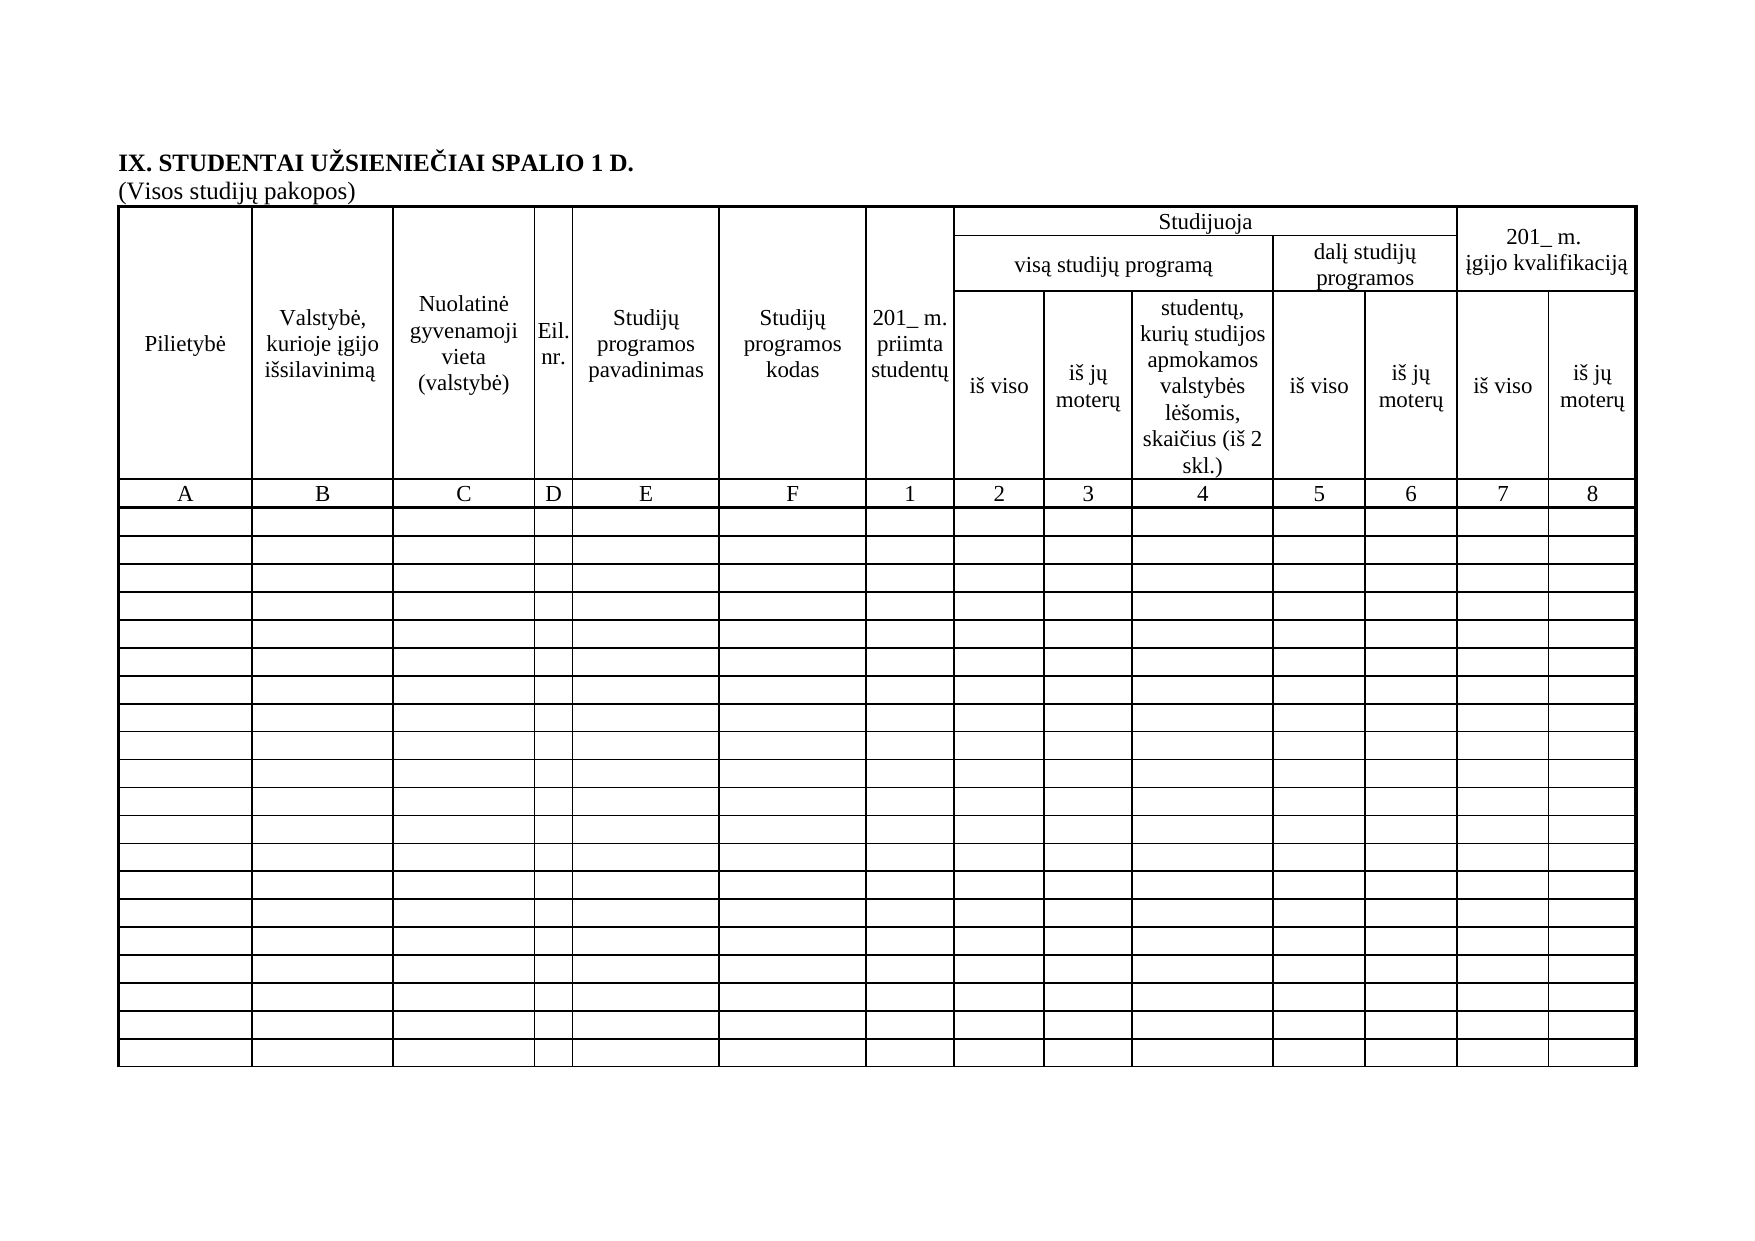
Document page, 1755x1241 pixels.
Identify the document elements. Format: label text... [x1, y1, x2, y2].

table_cell [1458, 537, 1548, 563]
table_cell [1458, 928, 1548, 954]
table_cell 2 [955, 480, 1043, 506]
table_cell [955, 816, 1043, 842]
table_cell [867, 705, 953, 731]
table_cell [1458, 816, 1548, 842]
table_cell [1458, 872, 1548, 898]
table_cell [955, 928, 1043, 954]
table_cell [120, 1012, 251, 1038]
table_cell [1133, 1040, 1272, 1066]
table_cell [867, 760, 953, 787]
table_cell [1045, 593, 1131, 619]
table_cell [394, 537, 534, 563]
table_cell [120, 760, 251, 787]
table_cell [1549, 872, 1634, 898]
table_cell [955, 956, 1043, 982]
table_cell [1366, 1040, 1456, 1066]
table_cell [394, 593, 534, 619]
table_cell [720, 537, 865, 563]
text (Visos studijų pakopos) [118, 176, 1636, 205]
table_cell [535, 509, 572, 535]
table_cell [955, 760, 1043, 787]
table_cell [394, 565, 534, 591]
table_cell [1549, 509, 1634, 535]
table_cell 8 [1549, 480, 1634, 506]
table_cell dalį studijų programos [1274, 236, 1456, 290]
table_cell iš jų moterų [1549, 292, 1634, 478]
table_cell [573, 928, 718, 954]
table_cell [955, 593, 1043, 619]
table_cell [573, 984, 718, 1010]
table_cell [955, 732, 1043, 759]
table_cell [867, 1040, 953, 1066]
table_cell [120, 509, 251, 535]
table_cell [1274, 537, 1364, 563]
table_header Studijuoja [955, 208, 1456, 234]
table_cell [720, 621, 865, 647]
table_cell [867, 537, 953, 563]
table_cell [120, 900, 251, 926]
table_cell 3 [1045, 480, 1131, 506]
table_cell [955, 1040, 1043, 1066]
table_cell [955, 621, 1043, 647]
table_cell [1045, 984, 1131, 1010]
table_cell [955, 649, 1043, 675]
table_header Eil. nr. [535, 208, 572, 478]
table_cell [955, 900, 1043, 926]
table_cell [867, 816, 953, 842]
table_cell [1133, 621, 1272, 647]
table_cell [1045, 621, 1131, 647]
table_header Nuolatinė gyvenamoji vieta (valstybė) [394, 208, 534, 478]
table_cell [720, 844, 865, 870]
table_cell [1045, 760, 1131, 787]
table_cell [1133, 705, 1272, 731]
table_cell [720, 732, 865, 759]
table_cell 5 [1274, 480, 1364, 506]
table_cell [1549, 705, 1634, 731]
table_cell [1458, 956, 1548, 982]
table_cell [1045, 844, 1131, 870]
table_cell [535, 677, 572, 703]
table_cell [573, 760, 718, 787]
table_cell [955, 705, 1043, 731]
table_cell [535, 1012, 572, 1038]
table_cell [1458, 593, 1548, 619]
table_cell [535, 649, 572, 675]
table_cell [720, 1012, 865, 1038]
table_cell [535, 760, 572, 787]
table_cell [1133, 649, 1272, 675]
table_cell [1274, 705, 1364, 731]
table_cell [1045, 900, 1131, 926]
table_cell [1045, 956, 1131, 982]
table_cell [1133, 956, 1272, 982]
table_cell [573, 732, 718, 759]
table_cell [1133, 788, 1272, 814]
table_cell [573, 1040, 718, 1066]
table_cell [1458, 984, 1548, 1010]
table_cell 4 [1133, 480, 1272, 506]
table_cell [1549, 593, 1634, 619]
table_cell [867, 649, 953, 675]
table_cell [120, 788, 251, 814]
table_cell [535, 705, 572, 731]
table_cell [867, 732, 953, 759]
table_cell [1133, 1012, 1272, 1038]
table_cell [573, 565, 718, 591]
table_cell [1274, 621, 1364, 647]
table_cell [867, 844, 953, 870]
table_cell [1458, 621, 1548, 647]
table_cell [1274, 649, 1364, 675]
table_cell iš jų moterų [1366, 292, 1456, 478]
table_cell [573, 705, 718, 731]
table_cell [394, 621, 534, 647]
table_cell [253, 565, 392, 591]
table_cell [1133, 900, 1272, 926]
table_cell [955, 537, 1043, 563]
table_cell [867, 788, 953, 814]
table_header Studijų programos pavadinimas [573, 208, 718, 478]
table_cell [1274, 872, 1364, 898]
table_cell [253, 593, 392, 619]
table_cell [394, 760, 534, 787]
table_cell [120, 928, 251, 954]
table_cell [573, 537, 718, 563]
table_cell [1549, 844, 1634, 870]
table_cell [573, 593, 718, 619]
table_cell [253, 705, 392, 731]
table_cell [1133, 565, 1272, 591]
table_cell [955, 872, 1043, 898]
table_cell [1274, 984, 1364, 1010]
table_cell [720, 900, 865, 926]
table_cell [535, 565, 572, 591]
table_cell [1366, 788, 1456, 814]
table_cell iš viso [955, 292, 1043, 478]
table_cell [573, 872, 718, 898]
table_cell [1274, 928, 1364, 954]
table_cell [1366, 928, 1456, 954]
table_cell [955, 509, 1043, 535]
table_cell [1045, 537, 1131, 563]
table_cell [867, 509, 953, 535]
table_cell [394, 900, 534, 926]
table_cell [720, 649, 865, 675]
table_cell [1549, 984, 1634, 1010]
table_cell A [120, 480, 251, 506]
table_cell [573, 956, 718, 982]
table_cell [1045, 732, 1131, 759]
table_cell [720, 816, 865, 842]
table_cell F [720, 480, 865, 506]
table_cell [1274, 677, 1364, 703]
table_header 201_ m. priimta studentų [867, 208, 953, 478]
table_cell [1133, 677, 1272, 703]
table_cell [394, 732, 534, 759]
table_cell [1045, 649, 1131, 675]
table_cell [1274, 732, 1364, 759]
table_cell [535, 537, 572, 563]
table_cell iš viso [1458, 292, 1548, 478]
table_cell [253, 900, 392, 926]
table_cell [955, 788, 1043, 814]
table_cell [394, 928, 534, 954]
table_cell [120, 565, 251, 591]
table_cell iš viso [1274, 292, 1364, 478]
table_cell [867, 900, 953, 926]
table_cell [720, 677, 865, 703]
table_cell [1458, 649, 1548, 675]
table_cell [253, 509, 392, 535]
table_cell [394, 984, 534, 1010]
table_cell [1366, 1012, 1456, 1038]
table_cell D [535, 480, 572, 506]
table_cell [1133, 872, 1272, 898]
table_cell [573, 900, 718, 926]
table_cell [1366, 593, 1456, 619]
table_cell 6 [1366, 480, 1456, 506]
table_cell [535, 593, 572, 619]
table_cell [1133, 984, 1272, 1010]
table_cell [1458, 677, 1548, 703]
table_cell [1458, 509, 1548, 535]
table_cell [1045, 677, 1131, 703]
table_cell [1274, 956, 1364, 982]
table_cell [120, 956, 251, 982]
table_cell [1549, 900, 1634, 926]
table_cell [394, 956, 534, 982]
table_cell [1549, 1040, 1634, 1066]
table_cell [120, 872, 251, 898]
table_cell [955, 1012, 1043, 1038]
table_header Pilietybė [120, 208, 251, 478]
table_cell [1133, 732, 1272, 759]
table_cell [394, 816, 534, 842]
table_cell [1045, 705, 1131, 731]
table_cell [1133, 760, 1272, 787]
table_cell [1133, 509, 1272, 535]
table_cell [1366, 732, 1456, 759]
table_cell [955, 677, 1043, 703]
table_cell [120, 593, 251, 619]
table_cell [573, 677, 718, 703]
table_cell [535, 844, 572, 870]
table_cell [120, 649, 251, 675]
table_cell [1458, 1012, 1548, 1038]
table_cell [720, 509, 865, 535]
table_cell [573, 1012, 718, 1038]
table_cell [253, 1012, 392, 1038]
table_cell visą studijų programą [955, 236, 1272, 290]
table_cell iš jų moterų [1045, 292, 1131, 478]
table_cell [394, 1012, 534, 1038]
table_cell [1045, 872, 1131, 898]
table_cell [1366, 872, 1456, 898]
table_cell [1458, 788, 1548, 814]
table_cell [1549, 816, 1634, 842]
table_cell [720, 928, 865, 954]
table_cell [867, 593, 953, 619]
table_cell [253, 537, 392, 563]
table_cell [1045, 816, 1131, 842]
table_cell [394, 677, 534, 703]
table_cell [253, 844, 392, 870]
table_cell [535, 816, 572, 842]
table_cell [394, 1040, 534, 1066]
table_cell [1458, 900, 1548, 926]
table_cell [867, 677, 953, 703]
table_cell [253, 872, 392, 898]
table_cell [1549, 788, 1634, 814]
table_cell [1366, 984, 1456, 1010]
table_cell [120, 984, 251, 1010]
table_cell [1274, 1012, 1364, 1038]
table_cell [1045, 928, 1131, 954]
table_cell [535, 900, 572, 926]
table_cell [720, 1040, 865, 1066]
table_cell studentų, kurių studijos apmokamos valstybės lėšomis, skaičius (iš 2 skl.) [1133, 292, 1272, 478]
table_cell [1274, 565, 1364, 591]
table_cell [535, 956, 572, 982]
table_cell [1549, 760, 1634, 787]
table_cell [1274, 788, 1364, 814]
table_cell [1549, 1012, 1634, 1038]
table_cell [535, 788, 572, 814]
table_cell [573, 816, 718, 842]
table_cell [867, 928, 953, 954]
table_cell [1549, 956, 1634, 982]
table_cell [955, 844, 1043, 870]
table_cell [1366, 565, 1456, 591]
table_cell [720, 984, 865, 1010]
table_cell [867, 565, 953, 591]
table_cell [867, 872, 953, 898]
table_cell [1274, 593, 1364, 619]
table_cell [253, 1040, 392, 1066]
table_cell [1366, 844, 1456, 870]
table_cell [1274, 844, 1364, 870]
table_cell [1274, 760, 1364, 787]
table_header Studijų programos kodas [720, 208, 865, 478]
table_cell [1133, 928, 1272, 954]
table_cell [1045, 1012, 1131, 1038]
table_cell [535, 621, 572, 647]
table_cell [720, 760, 865, 787]
table_cell [1458, 565, 1548, 591]
table_cell [1274, 900, 1364, 926]
table_cell [1366, 509, 1456, 535]
table_cell [253, 760, 392, 787]
table_cell [120, 816, 251, 842]
table_cell [1274, 509, 1364, 535]
table_cell [720, 593, 865, 619]
table_cell [1549, 928, 1634, 954]
table_cell [1366, 621, 1456, 647]
table_cell [955, 565, 1043, 591]
table_cell [720, 565, 865, 591]
table_cell B [253, 480, 392, 506]
table_cell [120, 621, 251, 647]
table_cell [720, 872, 865, 898]
table_cell [1366, 956, 1456, 982]
table_cell [1274, 816, 1364, 842]
table_cell [867, 956, 953, 982]
table_cell [1458, 1040, 1548, 1066]
table_cell [394, 844, 534, 870]
table_cell [120, 537, 251, 563]
table_cell [253, 928, 392, 954]
table_cell [1366, 760, 1456, 787]
table_cell [253, 732, 392, 759]
table_cell [253, 677, 392, 703]
table_header Valstybė, kurioje įgijo išsilavinimą [253, 208, 392, 478]
table_cell [573, 788, 718, 814]
table_cell C [394, 480, 534, 506]
table_cell [1458, 844, 1548, 870]
table_cell [253, 956, 392, 982]
table_cell [720, 956, 865, 982]
table_cell [1366, 816, 1456, 842]
table_cell [535, 872, 572, 898]
table_cell [253, 621, 392, 647]
table_cell [573, 621, 718, 647]
table_cell [120, 844, 251, 870]
table_cell [573, 649, 718, 675]
table_cell [394, 509, 534, 535]
table_cell [1366, 705, 1456, 731]
table_cell [867, 621, 953, 647]
table_cell [1549, 732, 1634, 759]
table_cell [1458, 732, 1548, 759]
table_cell [1366, 649, 1456, 675]
table_cell [120, 677, 251, 703]
table_cell [1045, 1040, 1131, 1066]
table_cell [1133, 844, 1272, 870]
table_cell [573, 844, 718, 870]
table_cell [1549, 621, 1634, 647]
table_cell [720, 705, 865, 731]
table_cell [1045, 565, 1131, 591]
table_cell [1133, 816, 1272, 842]
table_cell [955, 984, 1043, 1010]
table_cell [1366, 677, 1456, 703]
table_cell [1549, 677, 1634, 703]
table_cell [253, 788, 392, 814]
table_cell [394, 788, 534, 814]
table_cell [253, 984, 392, 1010]
table_cell [120, 732, 251, 759]
table_cell [394, 649, 534, 675]
table_cell [253, 649, 392, 675]
table_cell [720, 788, 865, 814]
text IX. STUDENTAI UŽSIENIEČIAI SPALIO 1 D. [118, 148, 1636, 176]
table_cell [1366, 537, 1456, 563]
table_cell [535, 928, 572, 954]
table_cell [1274, 1040, 1364, 1066]
table_cell [1549, 537, 1634, 563]
table_cell [1133, 537, 1272, 563]
table_cell [1045, 788, 1131, 814]
table_cell [1458, 705, 1548, 731]
table_cell [535, 984, 572, 1010]
table_cell [253, 816, 392, 842]
table_cell [573, 509, 718, 535]
table_cell [1045, 509, 1131, 535]
table_cell [394, 705, 534, 731]
table_cell [1549, 565, 1634, 591]
table_cell [867, 984, 953, 1010]
table_cell [867, 1012, 953, 1038]
table_header 201_ m. įgijo kvalifikaciją [1458, 208, 1634, 290]
table_cell [120, 705, 251, 731]
table_cell [1458, 760, 1548, 787]
table_cell 7 [1458, 480, 1548, 506]
table_cell [120, 1040, 251, 1066]
table_cell [1133, 593, 1272, 619]
table_cell E [573, 480, 718, 506]
table_cell [394, 872, 534, 898]
table_cell [1549, 649, 1634, 675]
table_cell [535, 732, 572, 759]
table_cell [535, 1040, 572, 1066]
table_cell 1 [867, 480, 953, 506]
table_cell [1366, 900, 1456, 926]
